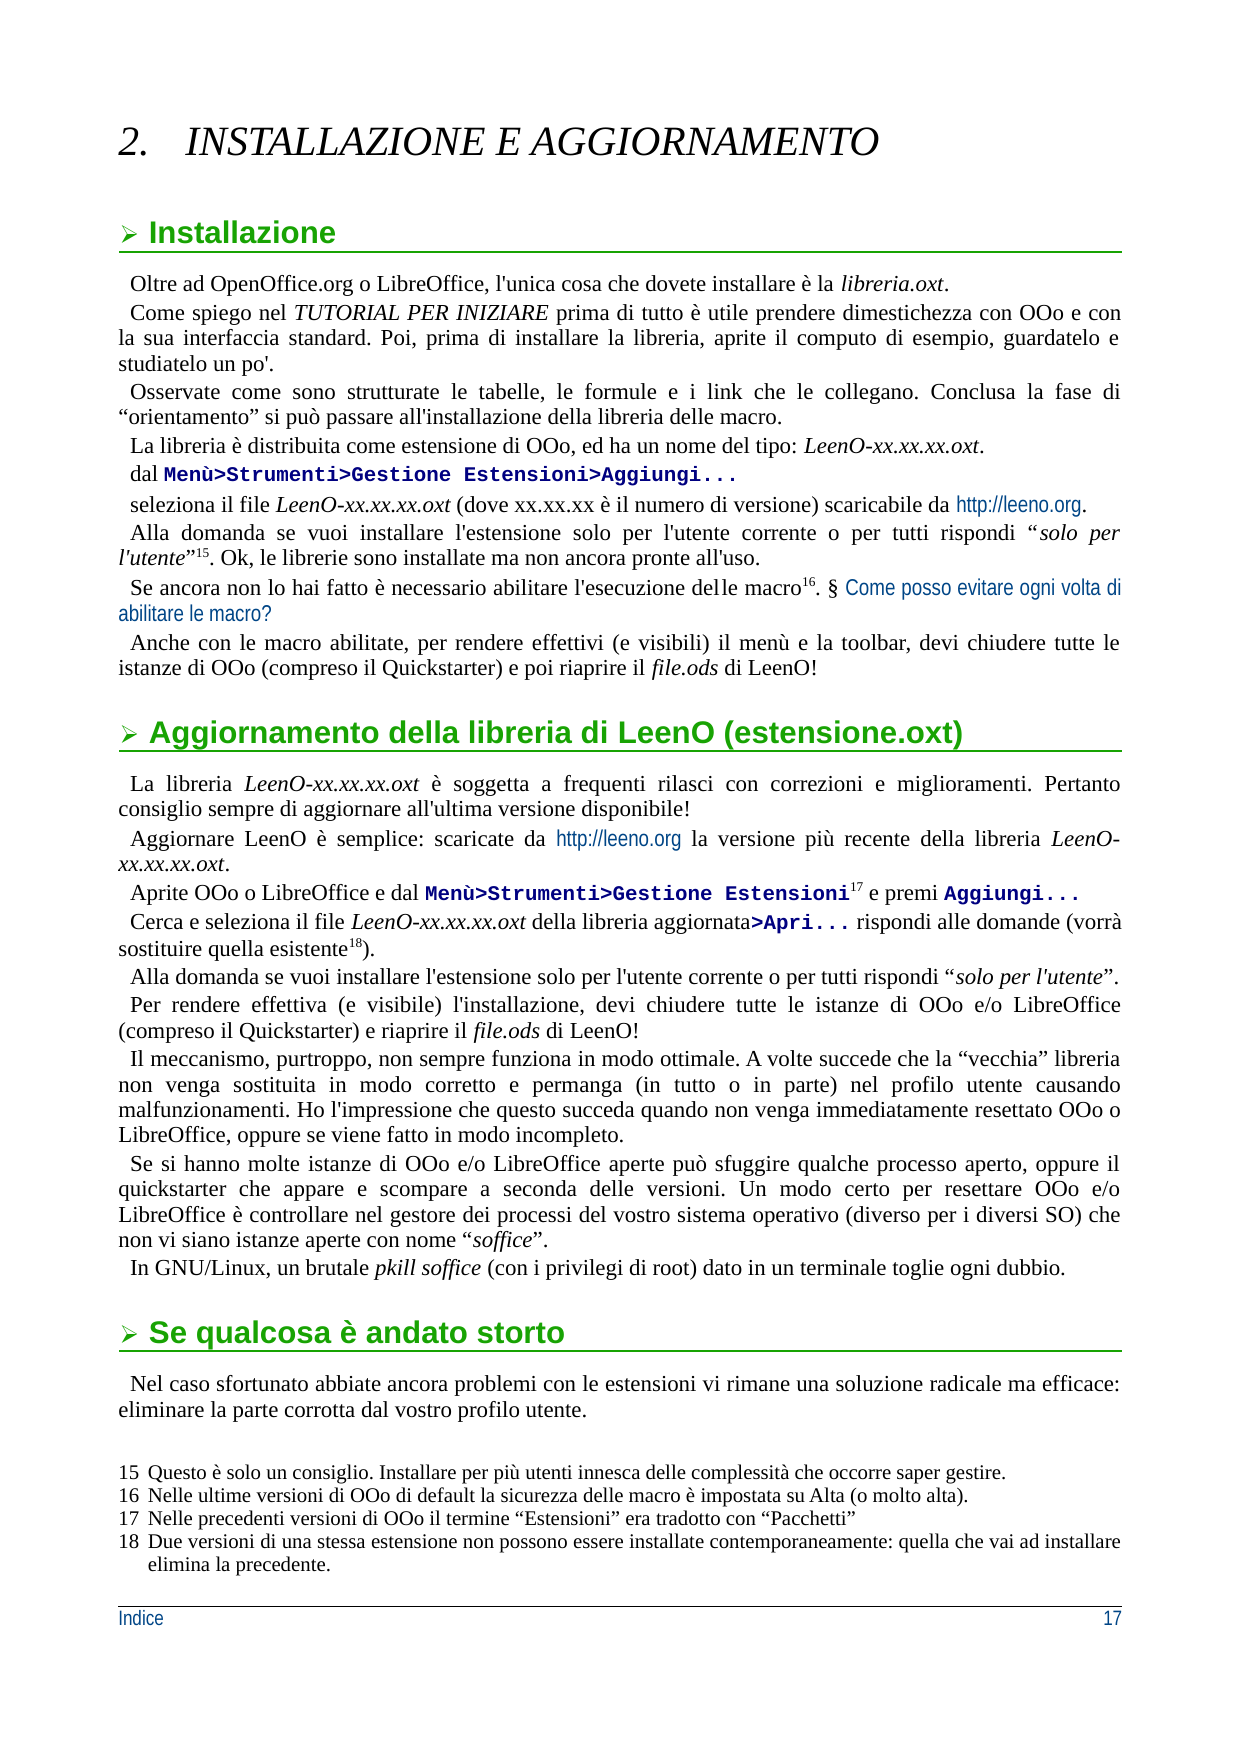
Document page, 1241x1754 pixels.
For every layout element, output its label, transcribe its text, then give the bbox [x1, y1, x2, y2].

subtitle Installazione [119, 216, 1122, 251]
text Alla domanda se vuoi installare l'estensione solo per l'utente corrente o per tutti rispondi “solo per l'utente”. [118, 964, 1122, 989]
subtitle Se qualcosa è andato storto [119, 1316, 1122, 1350]
text Se ancora non lo hai fatto è necessario abilitare l'esecuzione delle macro. § Come posso evitare ogni volta di abilitare le macro? [118, 574, 1122, 627]
text seleziona il file LeenO-xx.xx.xx.oxt (dove xx.xx.xx è il numero di versione) scaricabile da http://leeno.org. [118, 491, 1122, 517]
list Oltre ad OpenOffice.org o LibreOffice, l'unica cosa che dovete installare è la libreria.oxt. [118, 271, 1122, 297]
text dal Menù>Strumenti>Gestione Estensioni>Aggiungi... [118, 461, 1122, 488]
subtitle Aggiornamento della libreria di LeenO (estensione.oxt) [119, 715, 1122, 750]
text Nelle ultime versioni di OOo di default la sicurezza delle macro è impostata su Alta (o molto alta). [118, 1484, 1122, 1507]
text Due versioni di una stessa estensione non possono essere installate contemporaneamente: quella che vai ad installare elimina la precedente. [118, 1530, 1122, 1576]
text Cerca e seleziona il file LeenO-xx.xx.xx.oxt della libreria aggiornata>Apri... rispondi alle domande (vorrà sostituire quella esistente). [118, 909, 1122, 961]
text La libreria è distribuita come estensione di OOo, ed ha un nome del tipo: LeenO-xx.xx.xx.oxt. [118, 433, 1122, 458]
text Il meccanismo, purtroppo, non sempre funziona in modo ottimale. A volte succede che la “vecchia” libreria non venga sostituita in modo corretto e permanga (in tutto o in parte) nel profilo utente causando malfunzionamenti. Ho l'impressione che questo succeda quando non venga immediatamente resettato OOo o LibreOffice, oppure se viene fatto in modo incompleto. [118, 1046, 1122, 1148]
text Nelle precedenti versioni di OOo il termine “Estensioni” era tradotto con “Pacchetti” [118, 1507, 1122, 1530]
text Aprite OOo o LibreOffice e dal Menù>Strumenti>Gestione Estensioni e premi Aggiungi... [118, 879, 1122, 906]
text Osservate come sono strutturate le tabelle, le formule e i link che le collegano. Conclusa la fase di “orientamento” si può passare all'installazione della libreria delle macro. [118, 379, 1122, 430]
text Se si hanno molte istanze di OOo e/o LibreOffice aperte può sfuggire qualche processo aperto, oppure il quickstarter che appare e scompare a seconda delle versioni. Un modo certo per resettare OOo e/o LibreOffice è controllare nel gestore dei processi del vostro sistema operativo (diverso per i diversi SO) che non vi siano istanze aperte con nome “soffice”. [118, 1151, 1122, 1252]
text Anche con le macro abilitate, per rendere effettivi (e visibili) il menù e la toolbar, devi chiudere tutte le istanze di OOo (compreso il Quickstarter) e poi riaprire il file.ods di LeenO! [118, 629, 1122, 680]
text Alla domanda se vuoi installare l'estensione solo per l'utente corrente o per tutti rispondi “solo per l'utente”. Ok, le librerie sono installate ma non ancora pronte all'uso. [118, 520, 1122, 571]
text La libreria LeenO-xx.xx.xx.oxt è soggetta a frequenti rilasci con correzioni e miglioramenti. Pertanto consiglio sempre di aggiornare all'ultima versione disponibile! [118, 771, 1122, 822]
text Questo è solo un consiglio. Installare per più utenti innesca delle complessità che occorre saper gestire. [118, 1461, 1122, 1484]
text In GNU/Linux, un brutale pkill soffice (con i privilegi di root) dato in un terminale toglie ogni dubbio. [118, 1255, 1122, 1281]
text Aggiornare LeenO è semplice: scaricate da http://leeno.org la versione più recente della libreria LeenO-xx.xx.xx.oxt. [118, 825, 1122, 877]
text Per rendere effettiva (e visibile) l'installazione, devi chiudere tutte le istanze di OOo e/o LibreOffice (compreso il Quickstarter) e riaprire il file.ods di LeenO! [118, 992, 1122, 1043]
list Come spiego nel TUTORIAL PER INIZIARE prima di tutto è utile prendere dimestichezza con OOo e con la sua interfaccia standard. Poi, prima di installare la libreria, aprite il computo di esempio, guardatelo e studiatelo un po'. [118, 300, 1122, 376]
text Nel caso sfortunato abbiate ancora problemi con le estensioni vi rimane una soluzione radicale ma efficace: eliminare la parte corrotta dal vostro profilo utente. [118, 1371, 1122, 1422]
subtitle INSTALLAZIONE E AGGIORNAMENTO [118, 118, 1122, 164]
